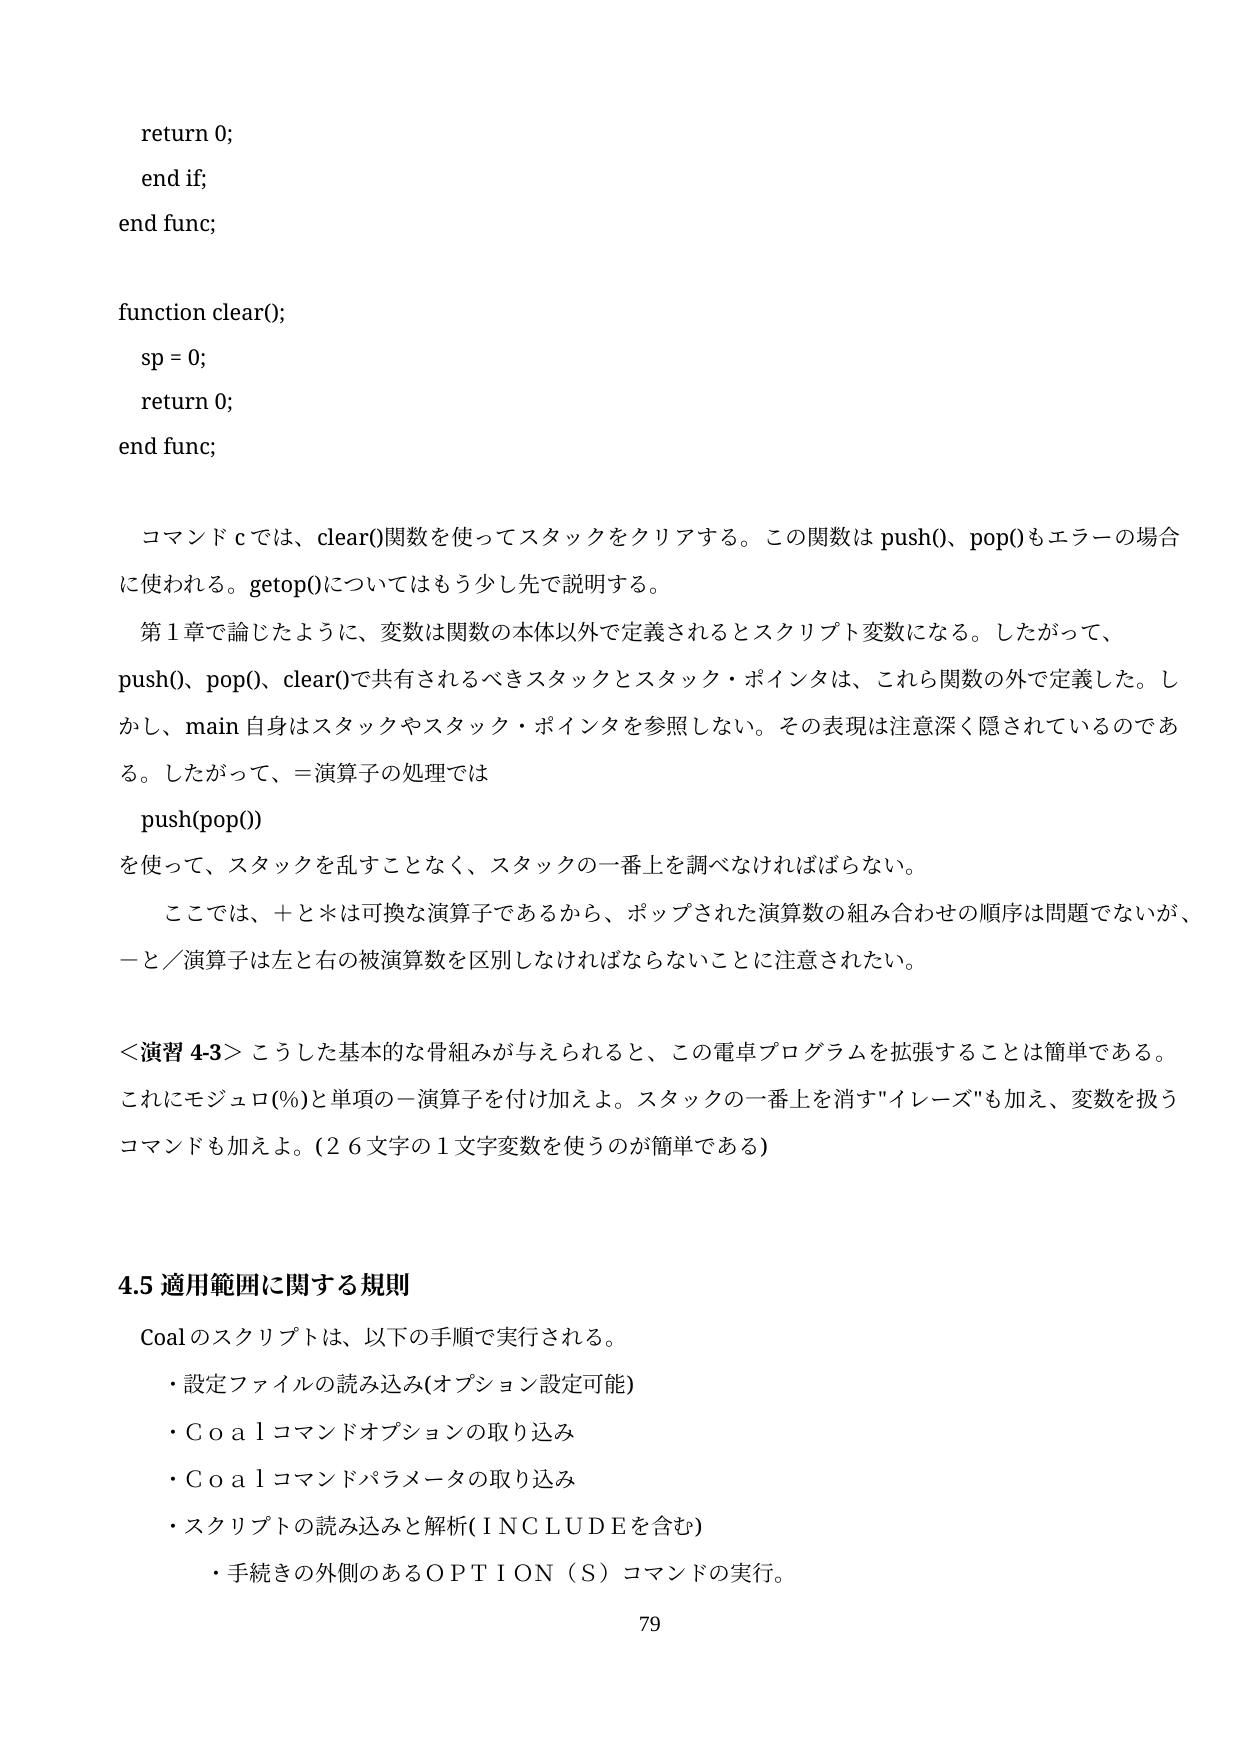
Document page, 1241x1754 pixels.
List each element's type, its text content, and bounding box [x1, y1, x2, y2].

text push()、pop()、clear()で共有されるべきスタックとスタック・ポインタは、これら関数の外で定義した。しかし、main自身はスタックやスタック・ポインタを参照しない。その表現は注意深く隠されているのである。したがって、＝演算子の処理では [118, 662, 1181, 788]
text ・Ｃｏａｌコマンドパラメータの取り込み [118, 1462, 1181, 1493]
text return 0; [118, 118, 1181, 148]
text sp = 0; [118, 342, 1181, 371]
text 第１章で論じたように、変数は関数の本体以外で定義されるとスクリプト変数になる。したがって、 [118, 615, 1181, 646]
text return 0; [118, 386, 1181, 416]
text Coalのスクリプトは、以下の手順で実行される。 [118, 1320, 1181, 1352]
text push(pop()) [118, 804, 1181, 834]
text end func; [118, 431, 1181, 461]
text end if; [118, 163, 1181, 193]
text ・スクリプトの読み込みと解析(ＩＮＣＬＵＤＥを含む) [118, 1509, 1181, 1541]
text ここでは、＋と＊は可換な演算子であるから、ポップされた演算数の組み合わせの順序は問題でないが、－と／演算子は左と右の被演算数を区別しなければならないことに注意されたい。 [118, 896, 1181, 974]
text ・手続きの外側のあるＯＰＴＩＯＮ（Ｓ）コマンドの実行。 [118, 1556, 1181, 1588]
text ＜演習 4-3＞ こうした基本的な骨組みが与えられると、この電卓プログラムを拡張することは簡単である。これにモジュロ(％)と単項の－演算子を付け加えよ。スタックの一番上を消す"イレーズ"も加え、変数を扱うコマンドも加えよ。(２６文字の１文字変数を使うのが簡単である) [118, 1035, 1181, 1161]
text コマンドcでは、clear()関数を使ってスタックをクリアする。この関数はpush()、pop()もエラーの場合に使われる。getop()についてはもう少し先で説明する。 [118, 520, 1181, 599]
text 4.5 適用範囲に関する規則 [118, 1266, 1181, 1302]
text ・Ｃｏａｌコマンドオプションの取り込み [118, 1415, 1181, 1446]
text を使って、スタックを乱すことなく、スタックの一番上を調べなければばらない。 [118, 848, 1181, 880]
text ・設定ファイルの読み込み(オプション設定可能) [118, 1367, 1181, 1399]
text end func; [118, 207, 1181, 237]
text function clear(); [118, 297, 1181, 327]
